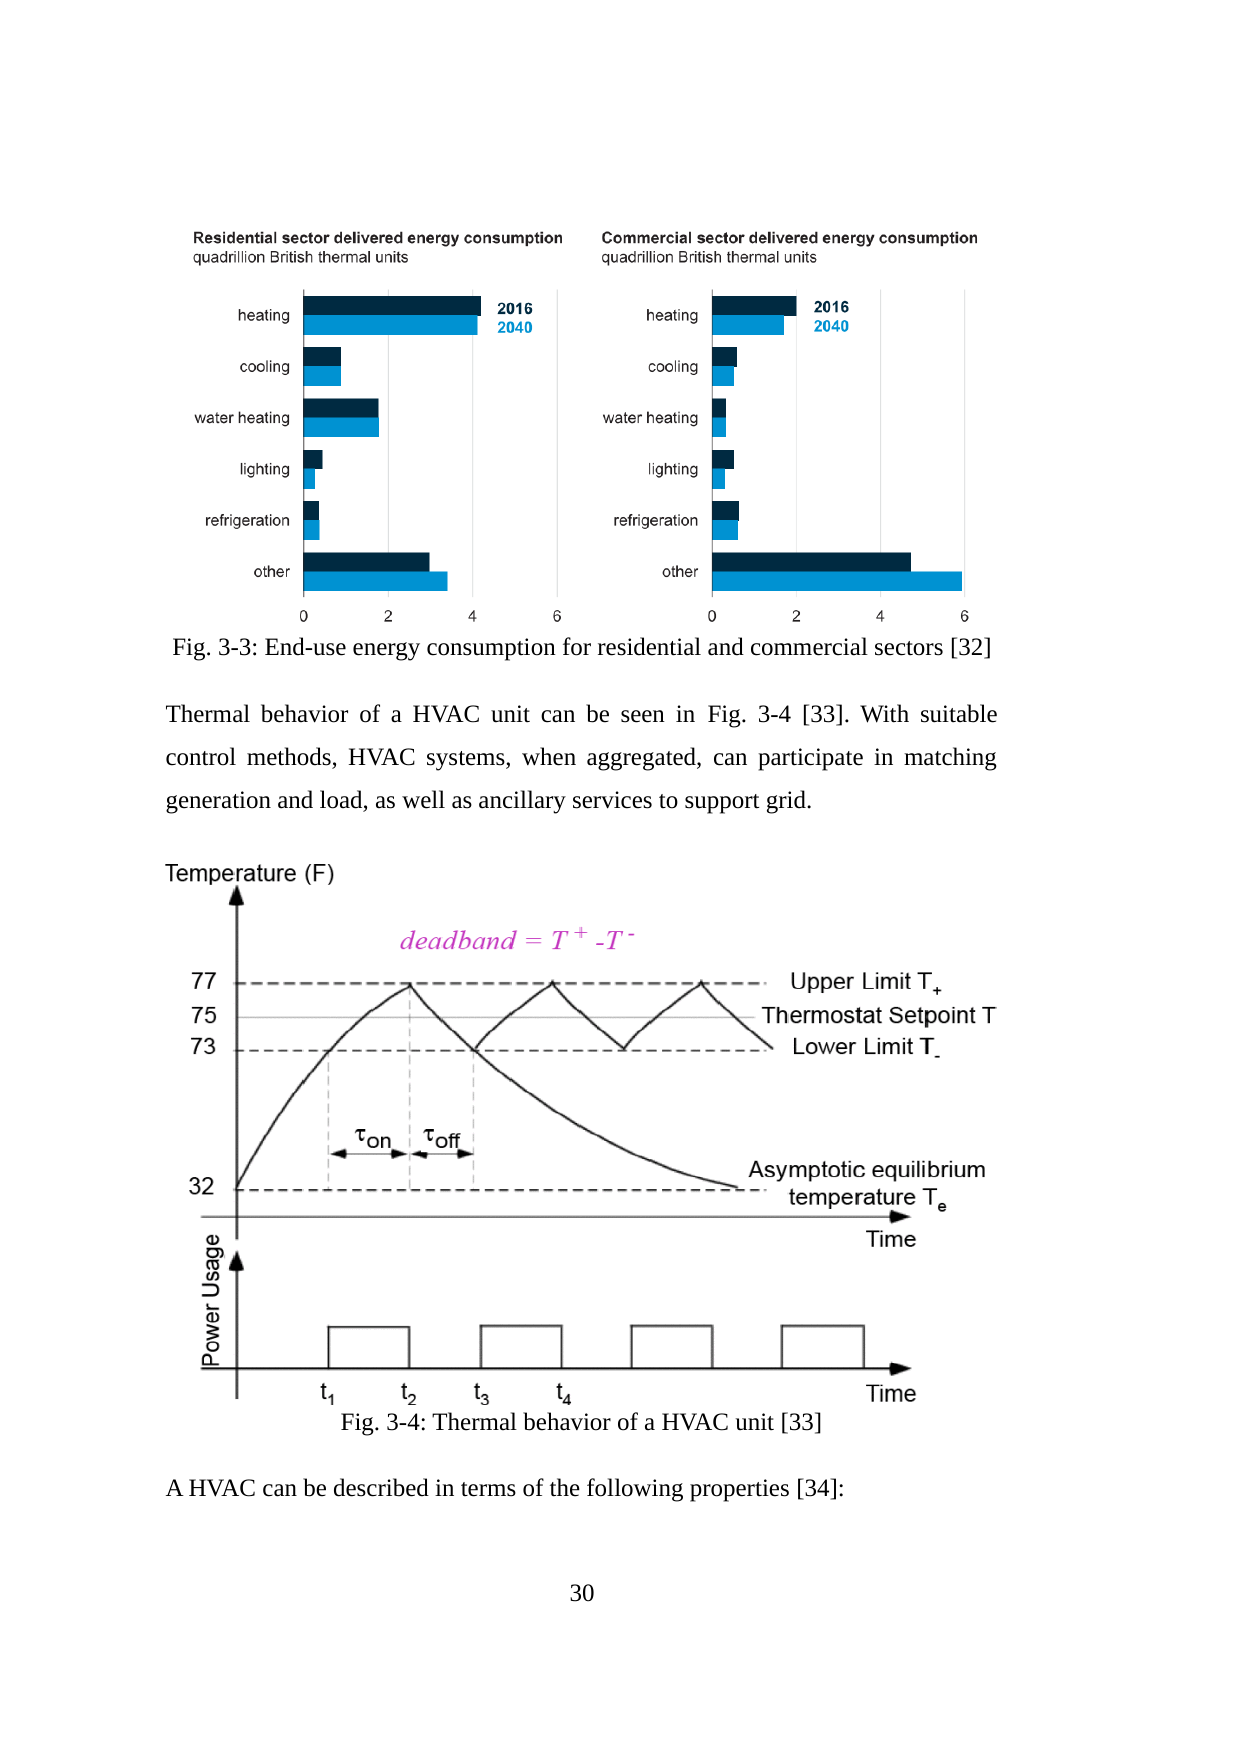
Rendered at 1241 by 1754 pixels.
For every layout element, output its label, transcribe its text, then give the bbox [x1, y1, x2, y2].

picture [165, 864, 997, 1405]
text Thermal behavior of a HVAC unit can be seen in Fig. 3-4 [33]⁠. With suitable control methods, HVAC systems, when aggregated, can participate in matching generation and load, as well as ancillary services to support grid. [165, 699, 998, 814]
text Fig. 3-3: End-use energy consumption for residential and commercial sectors [32]⁠ [165, 630, 998, 661]
picture [165, 219, 998, 630]
text Fig. 3-4: Thermal behavior of a HVAC unit [33]⁠ [165, 1405, 997, 1435]
text A HVAC can be described in terms of the following properties [34]⁠: [165, 1473, 998, 1502]
